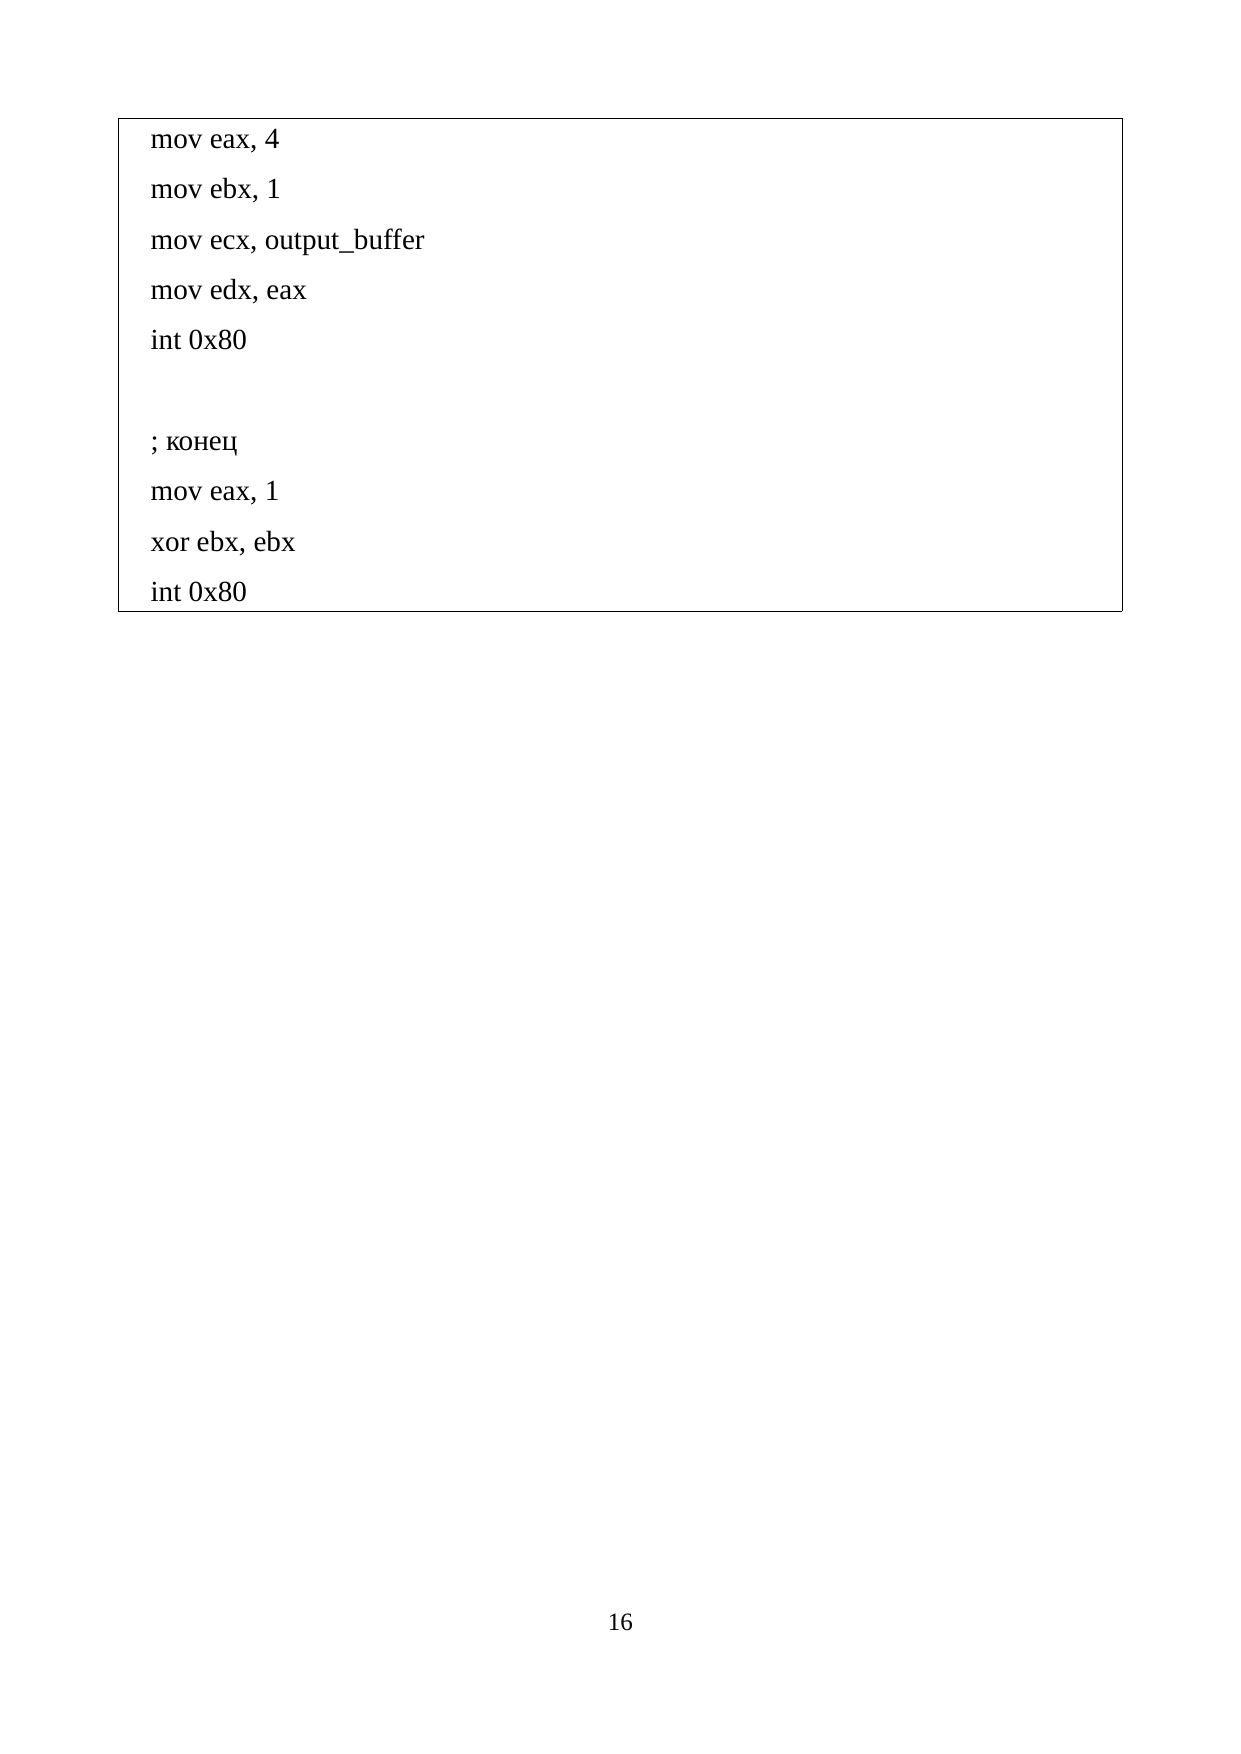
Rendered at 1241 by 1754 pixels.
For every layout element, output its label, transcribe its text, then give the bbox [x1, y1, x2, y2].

text int 0x80 [119, 319, 1122, 356]
text mov edx, eax [119, 269, 1122, 306]
text xor ebx, ebx [119, 521, 1122, 557]
text int 0x80 [119, 571, 1122, 611]
text mov eax, 4 [119, 119, 1122, 155]
text ; конец [119, 420, 1122, 457]
text mov ecx, output_buffer [119, 219, 1122, 255]
text mov ebx, 1 [119, 168, 1122, 205]
text mov eax, 1 [119, 470, 1122, 507]
